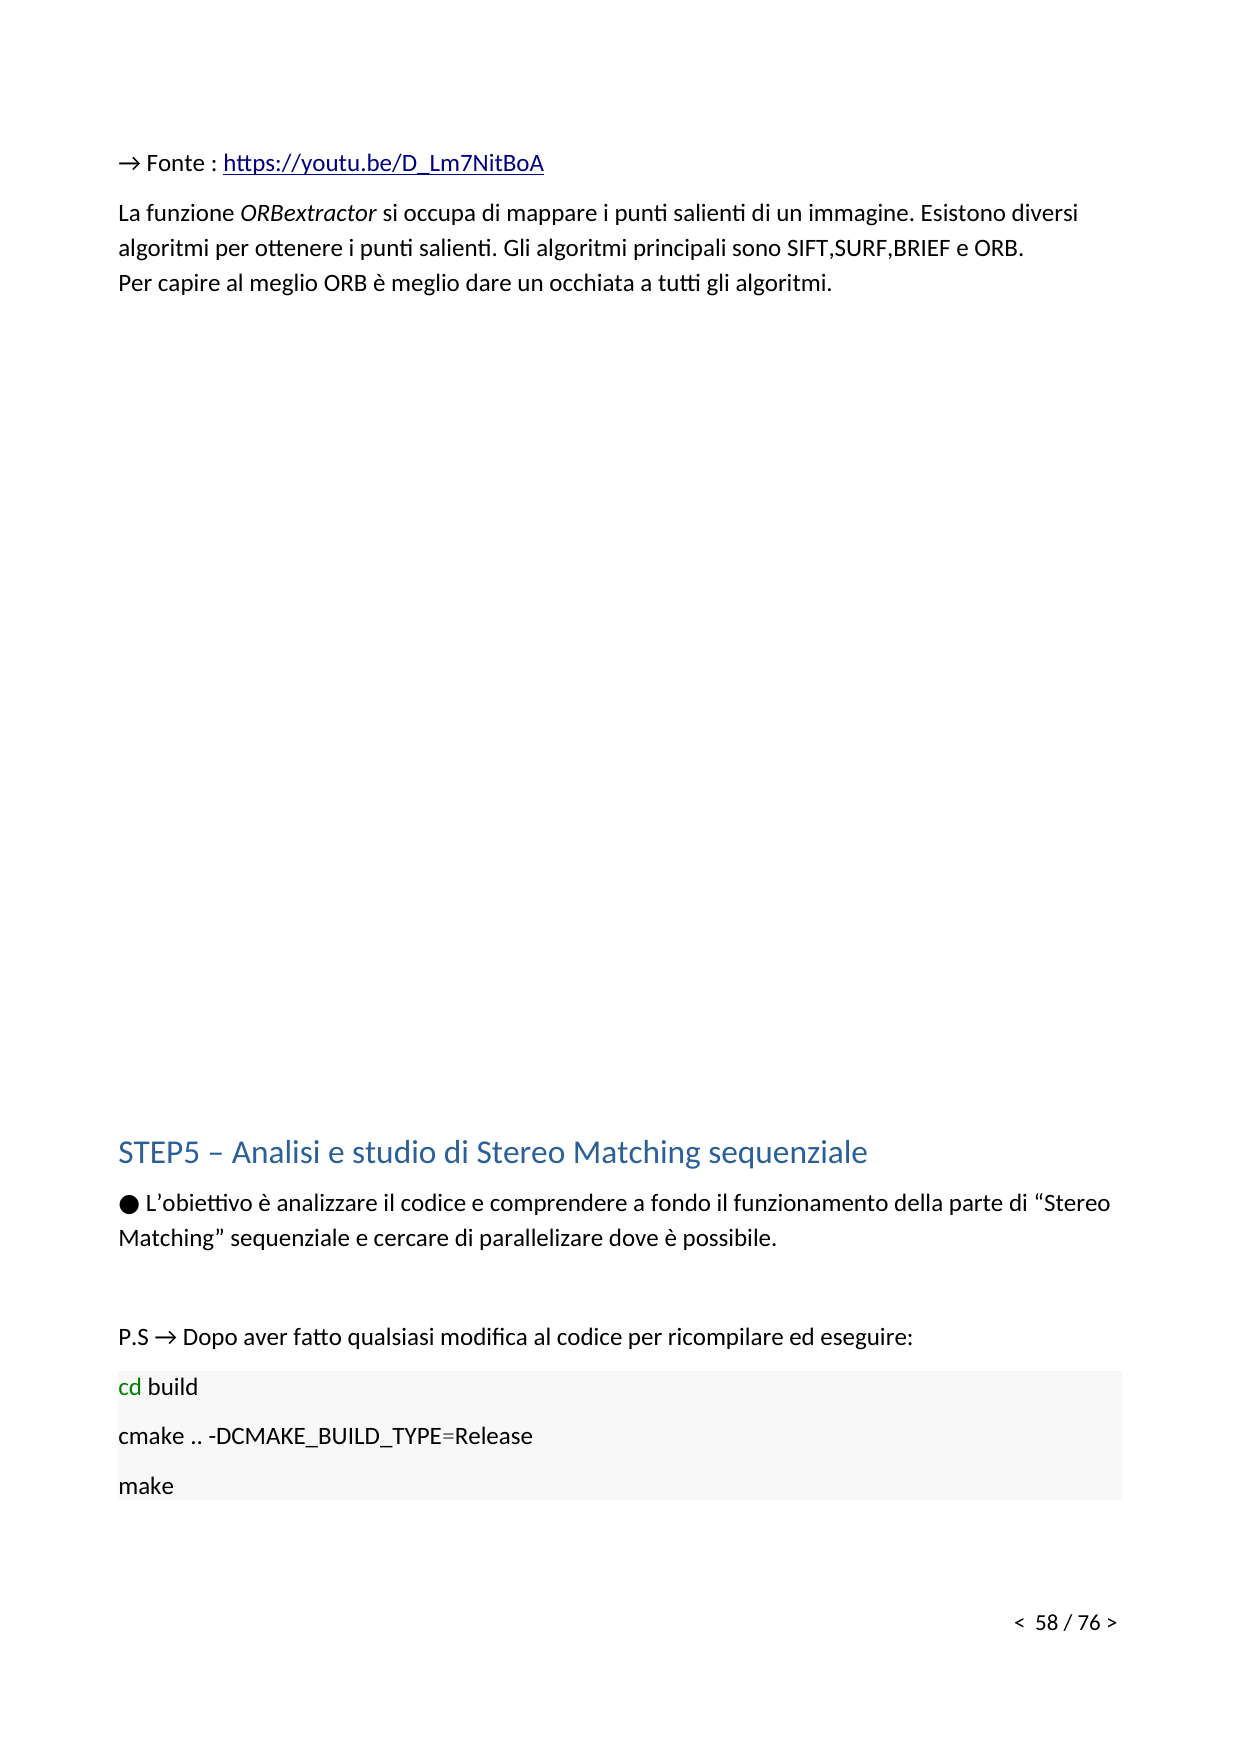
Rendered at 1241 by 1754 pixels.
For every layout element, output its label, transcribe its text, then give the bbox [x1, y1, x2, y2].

text cd build [118, 1371, 1122, 1401]
text P.S → Dopo aver fatto qualsiasi modifica al codice per ricompilare ed eseguire: [118, 1321, 1122, 1352]
text cmake .. -DCMAKE_BUILD_TYPE=Release [118, 1420, 1122, 1451]
text La funzione ORBextractor si occupa di mappare i punti salienti di un immagine. Esistono diversi algoritmi per ottenere i punti salienti. Gli algoritmi principali sono SIFT,SURF,BRIEF e ORB. Per capire al meglio ORB è meglio dare un occhiata a tutti gli algoritmi. [118, 197, 1122, 298]
text ● L’obiettivo è analizzare il codice e comprendere a fondo il funzionamento della parte di “Stereo Matching” sequenziale e cercare di parallelizare dove è possibile. [118, 1187, 1122, 1252]
subtitle STEP5 – Analisi e studio di Stereo Matching sequenziale [118, 1131, 1122, 1172]
text make [118, 1470, 1122, 1500]
text → Fonte : https://youtu.be/D_Lm7NitBoA [118, 148, 1122, 178]
